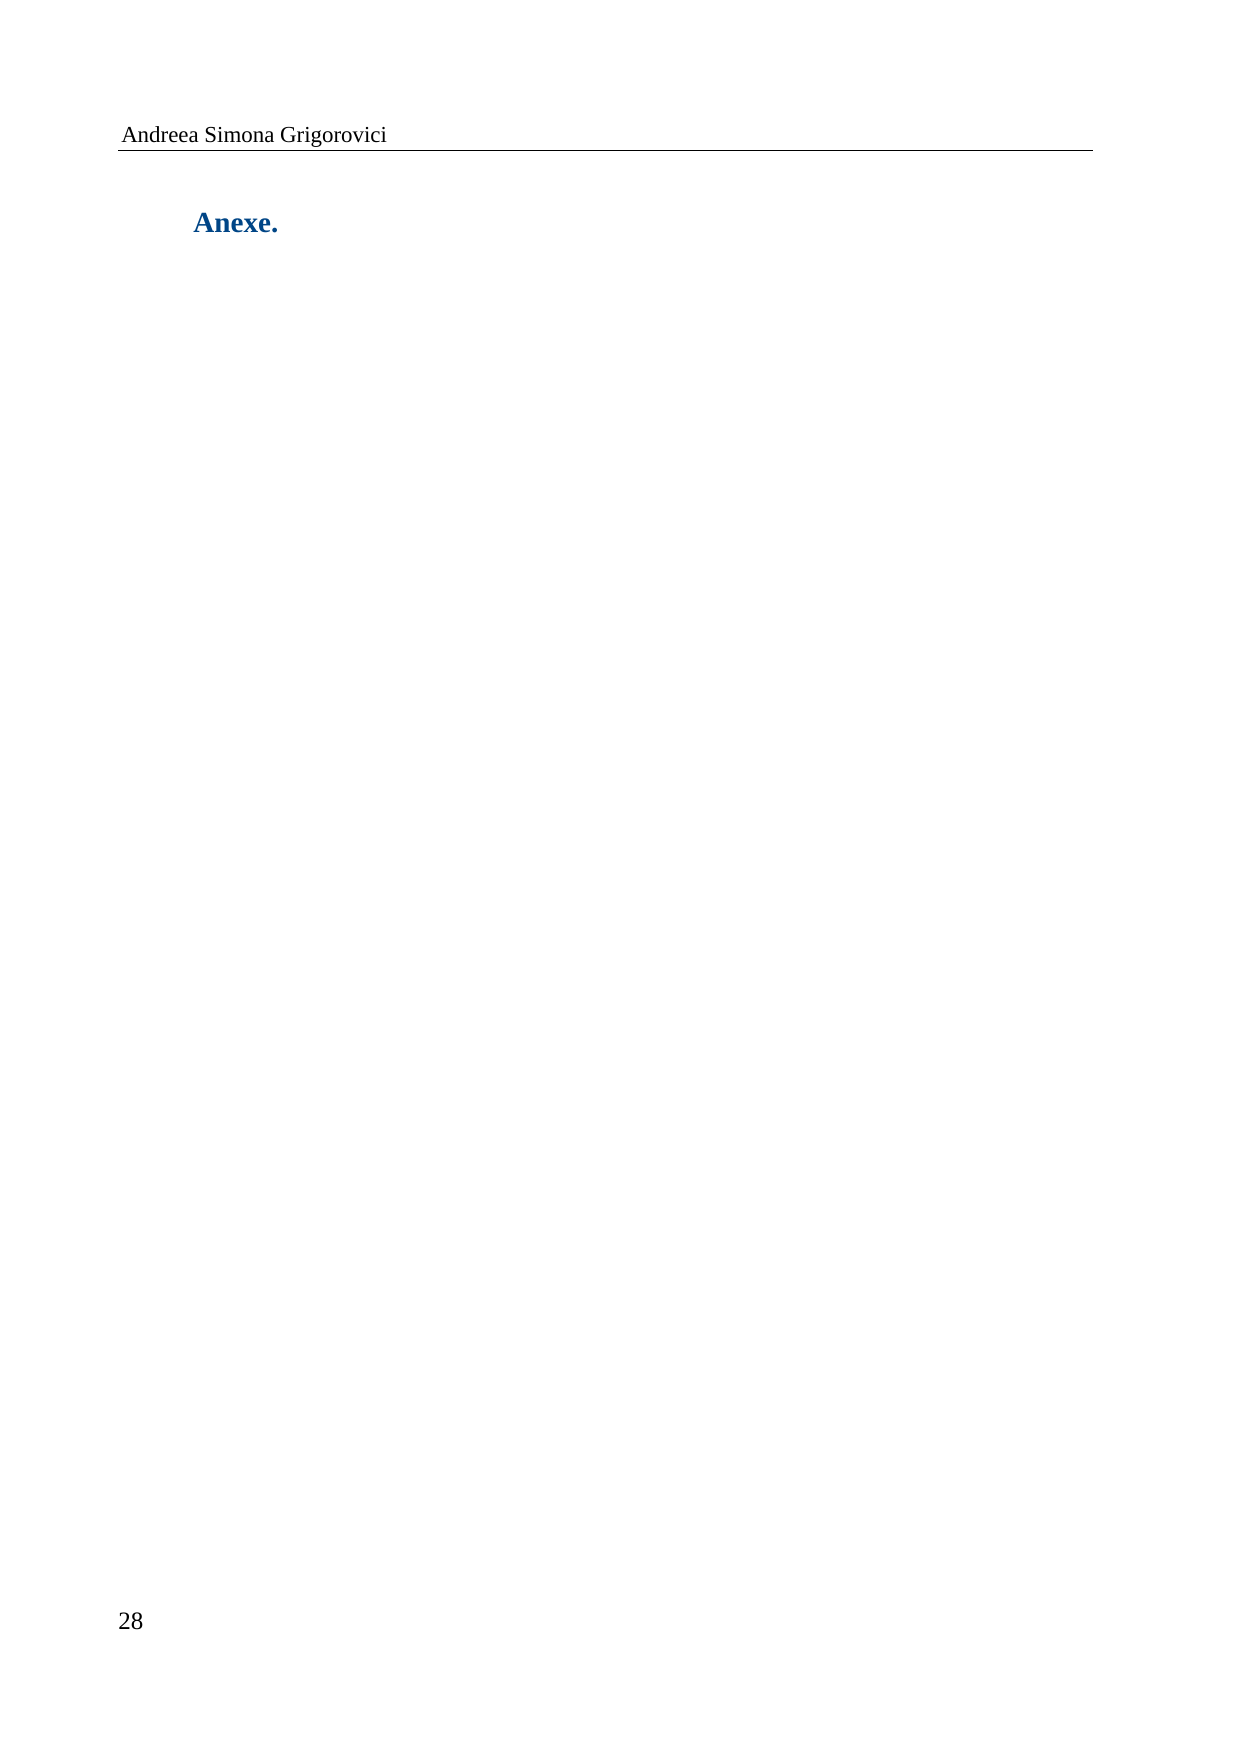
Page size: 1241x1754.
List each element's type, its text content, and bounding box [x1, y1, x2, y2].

subtitle Anexe. [118, 205, 1093, 238]
